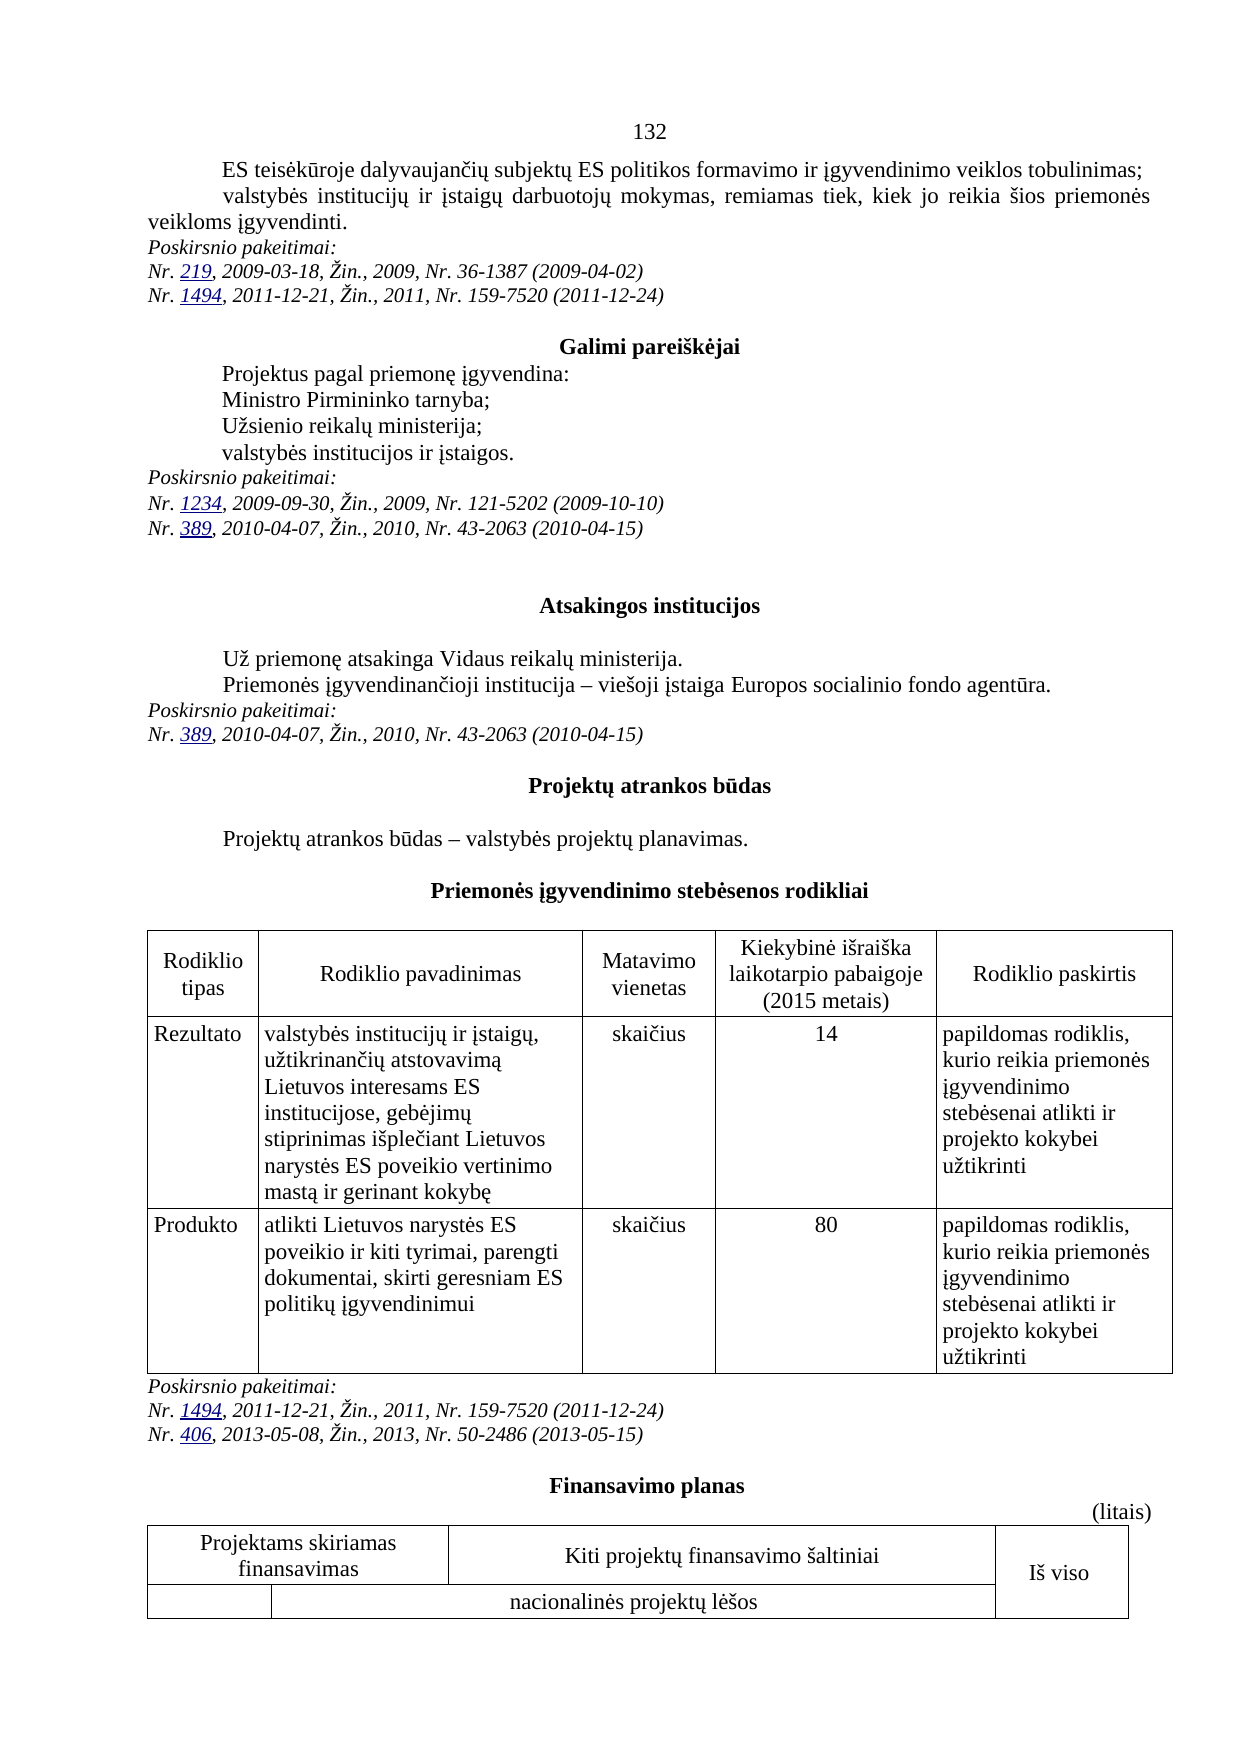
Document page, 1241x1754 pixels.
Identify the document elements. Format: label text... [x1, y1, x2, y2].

table_cell Produkto [148, 1209, 258, 1372]
text Nr. 1494, 2011-12-21, Žin., 2011, Nr. 159-7520 (2011-12-24) [148, 1398, 1152, 1422]
text Užsienio reikalų ministerija; [148, 412, 1152, 439]
text Ministro Pirmininko tarnyba; [148, 386, 1152, 412]
text Atsakingos institucijos [148, 592, 1152, 618]
table_header Kiti projektų finansavimo šaltiniai [449, 1526, 995, 1584]
table_cell 80 [716, 1209, 936, 1372]
text Priemonės įgyvendinančioji institucija – viešoji įstaiga Europos socialinio fondo agentūra. [148, 671, 1152, 698]
table_cell skaičius [583, 1017, 715, 1207]
text valstybės institucijų ir įstaigų darbuotojų mokymas, remiamas tiek, kiek jo reikia šios priemonės veikloms įgyvendinti. [148, 182, 1152, 235]
table_header Matavimo vienetas [583, 931, 715, 1016]
text valstybės institucijos ir įstaigos. [148, 439, 1152, 465]
text ES teisėkūroje dalyvaujančių subjektų ES politikos formavimo ir įgyvendinimo veiklos tobulinimas; [148, 156, 1152, 182]
text Nr. 389, 2010-04-07, Žin., 2010, Nr. 43-2063 (2010-04-15) [148, 515, 1152, 539]
table_cell skaičius [583, 1209, 715, 1372]
text Už priemonę atsakinga Vidaus reikalų ministerija. [148, 645, 1152, 671]
text Nr. 389, 2010-04-07, Žin., 2010, Nr. 43-2063 (2010-04-15) [148, 722, 1152, 746]
text Poskirsnio pakeitimai: [148, 1374, 1152, 1398]
text Nr. 219, 2009-03-18, Žin., 2009, Nr. 36-1387 (2009-04-02) [148, 259, 1152, 283]
text Galimi pareiškėjai [148, 333, 1152, 359]
text Finansavimo planas [148, 1472, 1152, 1498]
table_cell [148, 1585, 271, 1618]
table_header Rodiklio tipas [148, 931, 258, 1016]
text Nr. 1494, 2011-12-21, Žin., 2011, Nr. 159-7520 (2011-12-24) [148, 283, 1152, 307]
text Poskirsnio pakeitimai: [148, 235, 1152, 259]
text Nr. 1234, 2009-09-30, Žin., 2009, Nr. 121-5202 (2009-10-10) [148, 489, 1152, 515]
table_cell Rezultato [148, 1017, 258, 1207]
table_cell papildomas rodiklis, kurio reikia priemonės įgyvendinimo stebėsenai atlikti ir projekto kokybei užtikrinti [937, 1209, 1172, 1372]
text Poskirsnio pakeitimai: [148, 698, 1152, 722]
text Nr. 406, 2013-05-08, Žin., 2013, Nr. 50-2486 (2013-05-15) [148, 1422, 1152, 1446]
text Projektų atrankos būdas [148, 772, 1152, 798]
table_cell valstybės institucijų ir įstaigų, užtikrinančių atstovavimą Lietuvos interesams ES institucijose, gebėjimų stiprinimas išplečiant Lietuvos narystės ES poveikio vertinimo mastą ir gerinant kokybę [259, 1017, 582, 1207]
table_header Iš viso [996, 1526, 1128, 1618]
table_header Rodiklio paskirtis [937, 931, 1172, 1016]
text Projektų atrankos būdas – valstybės projektų planavimas. [148, 825, 1152, 851]
text (litais) [148, 1498, 1152, 1525]
text Priemonės įgyvendinimo stebėsenos rodikliai [148, 877, 1152, 904]
table_cell papildomas rodiklis, kurio reikia priemonės įgyvendinimo stebėsenai atlikti ir projekto kokybei užtikrinti [937, 1017, 1172, 1207]
table_header Projektams skiriamas finansavimas [148, 1526, 448, 1584]
table_cell atlikti Lietuvos narystės ES poveikio ir kiti tyrimai, parengti dokumentai, skirti geresniam ES politikų įgyvendinimui [259, 1209, 582, 1372]
text Projektus pagal priemonę įgyvendina: [148, 359, 1152, 386]
text Poskirsnio pakeitimai: [148, 465, 1152, 489]
table_header Rodiklio pavadinimas [259, 931, 582, 1016]
table_cell nacionalinės projektų lėšos [272, 1585, 995, 1618]
table_cell 14 [716, 1017, 936, 1207]
table_header Kiekybinė išraiška laikotarpio pabaigoje (2015 metais) [716, 931, 936, 1016]
